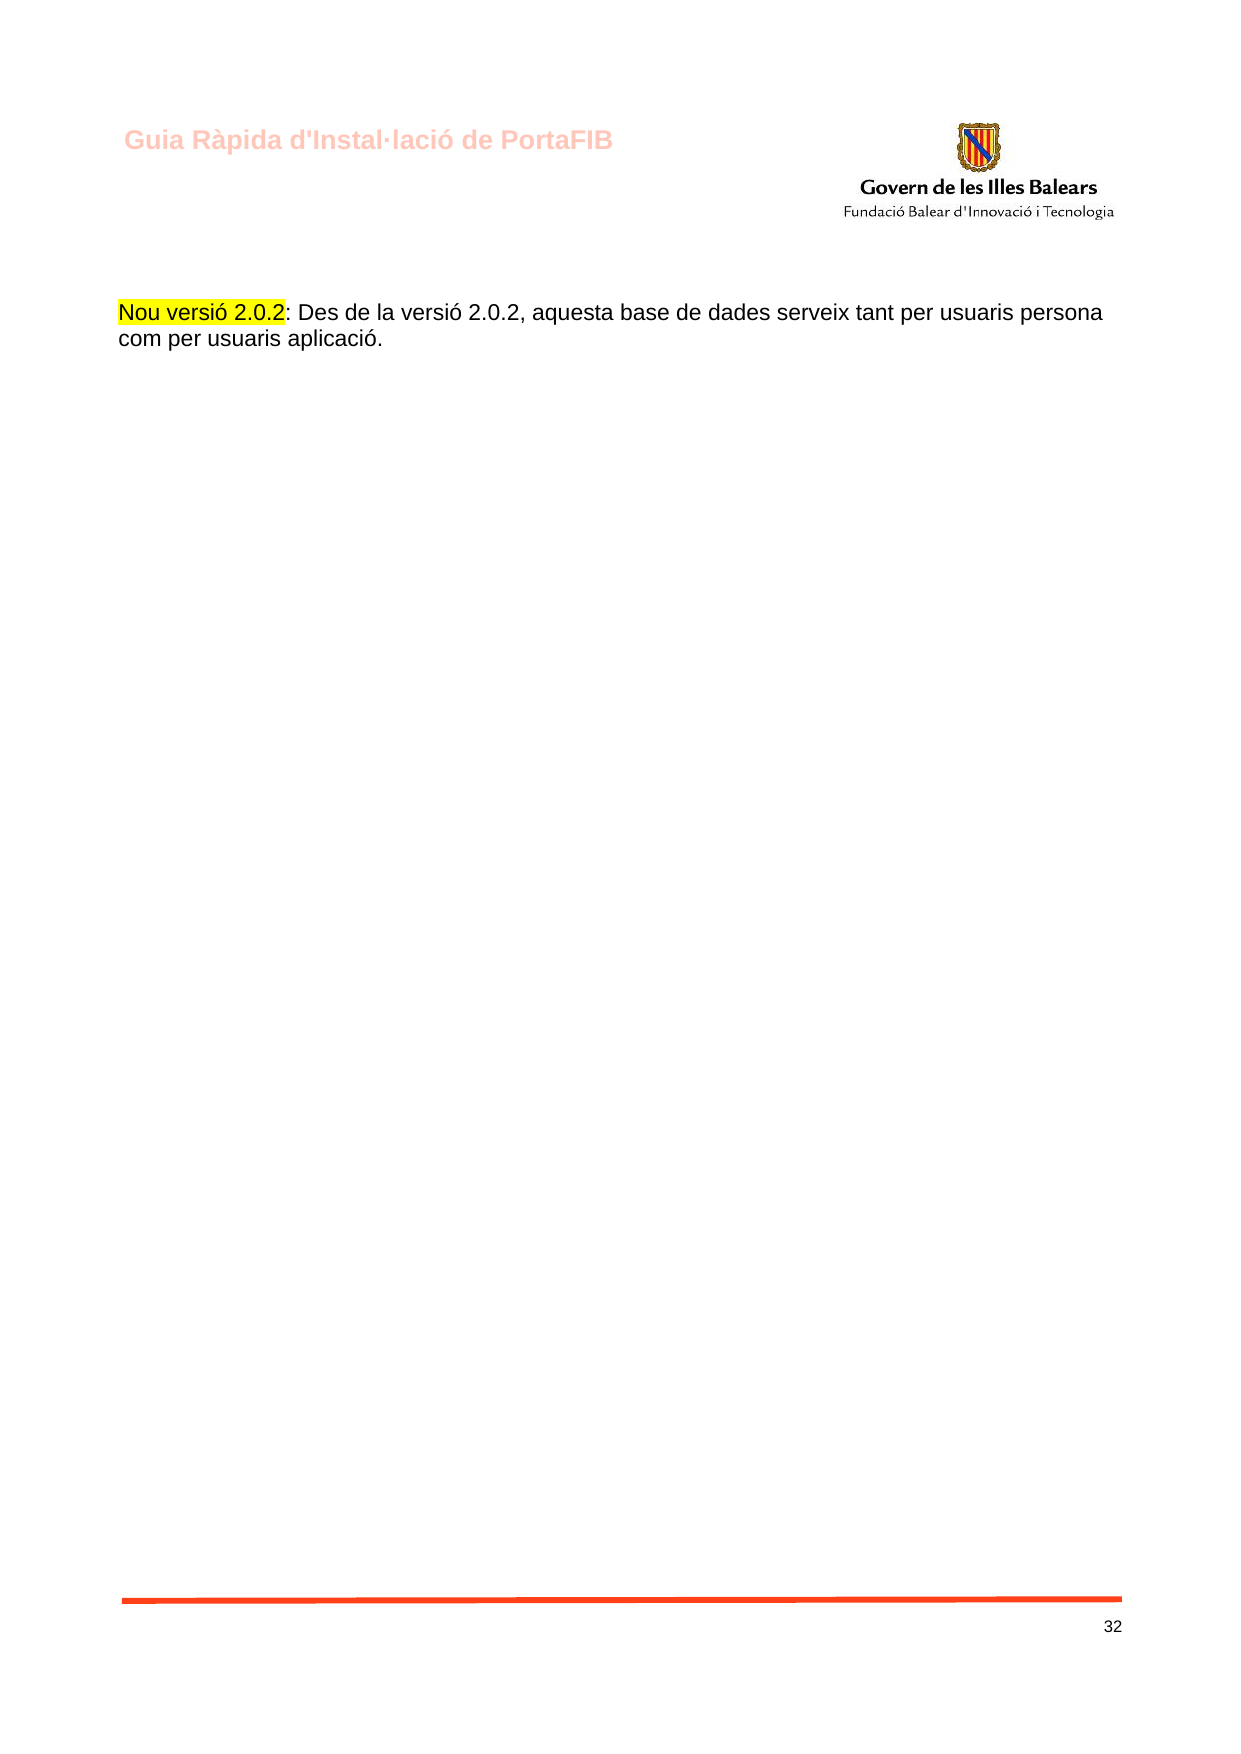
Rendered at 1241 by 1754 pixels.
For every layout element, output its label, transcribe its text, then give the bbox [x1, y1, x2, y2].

picture [840, 123, 1117, 220]
text Nou versió 2.0.2: Des de la versió 2.0.2, aquesta base de dades serveix tant per usuaris persona com per usuaris aplicació. [118, 299, 1122, 351]
